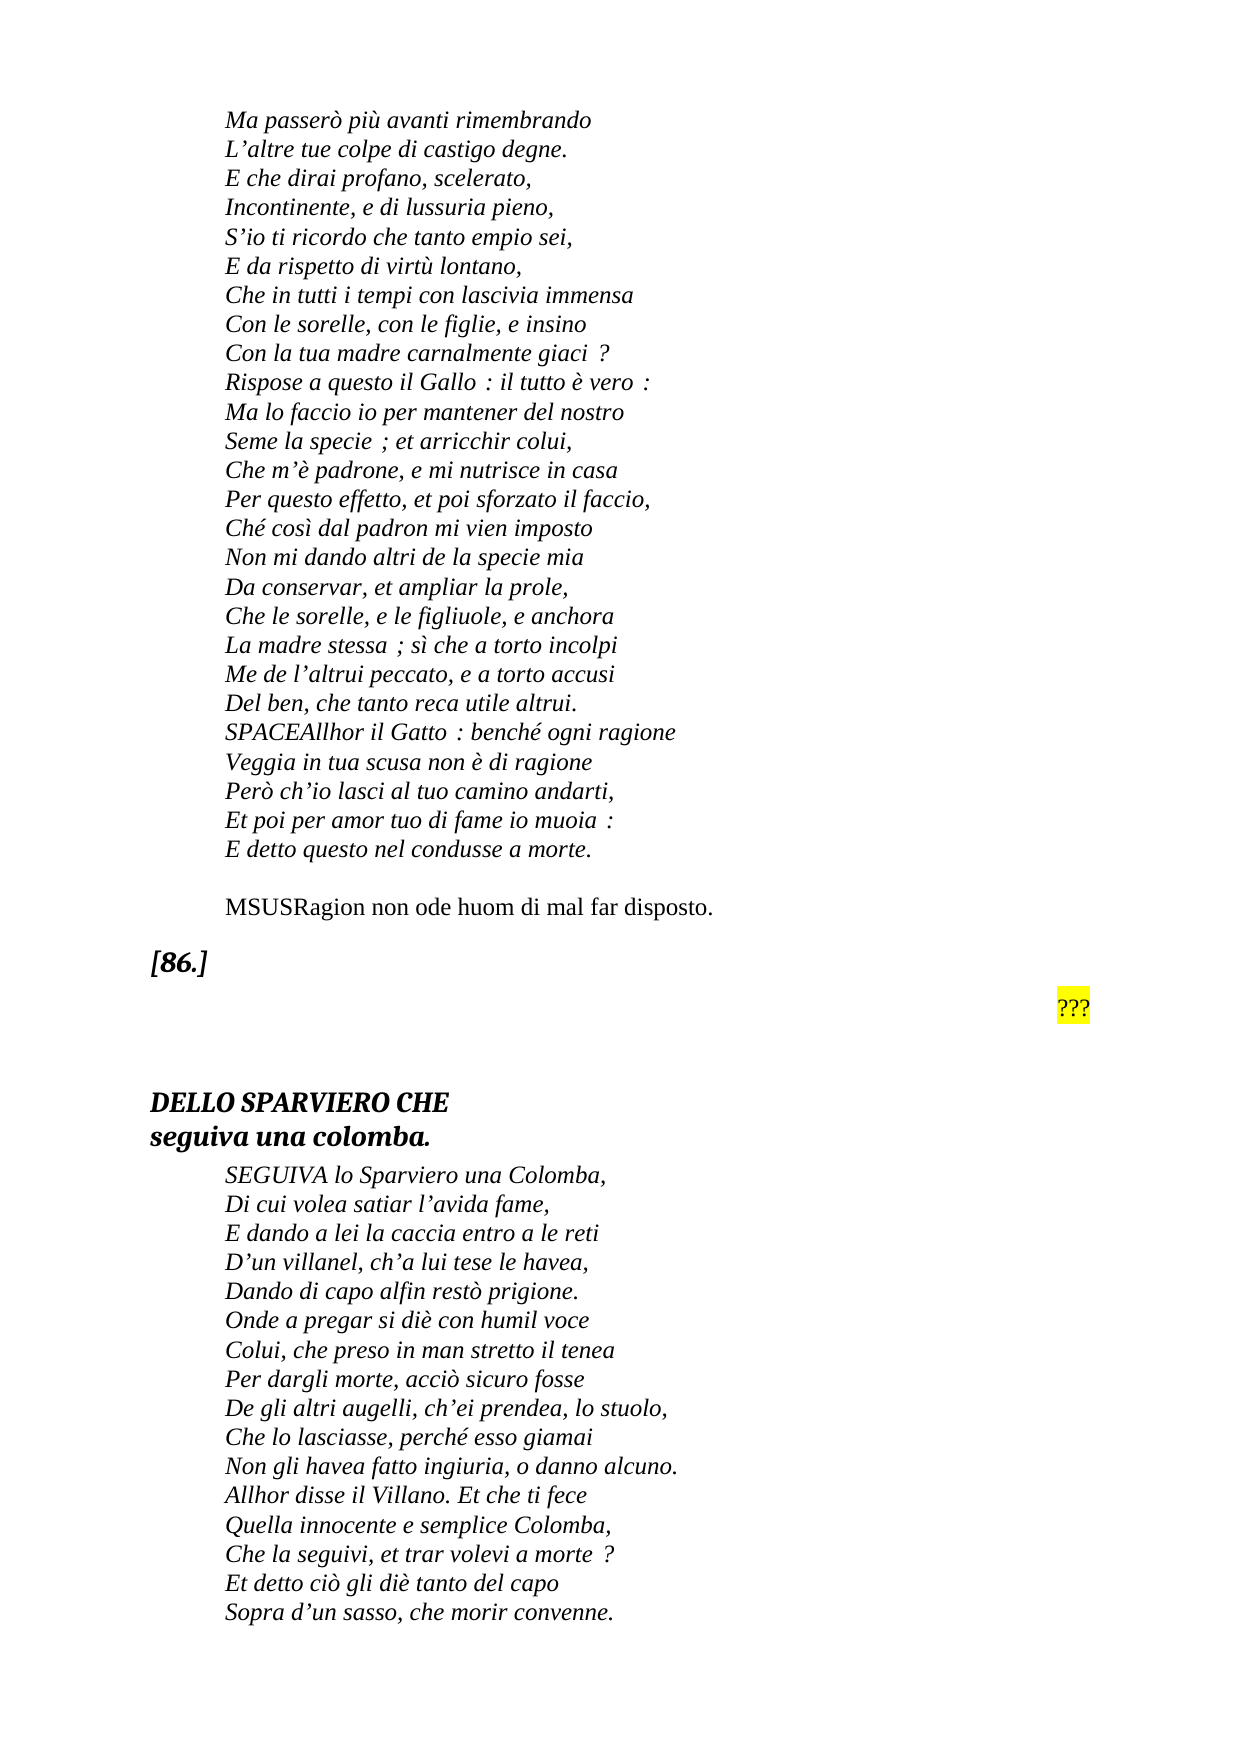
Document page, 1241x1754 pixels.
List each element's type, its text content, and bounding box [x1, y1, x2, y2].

text SPACEAllhor il Gatto : benché ogni ragione Veggia in tua scusa non è di ragione Però ch’io lasci al tuo camino andarti, Et poi per amor tuo di fame io muoia : E detto questo nel condusse a morte. [225, 717, 1090, 863]
text MSUSRagion non ode huom di mal far disposto. [225, 892, 1090, 922]
subtitle [86.] [150, 947, 1090, 980]
text SEGUIVA lo Sparviero una Colomba, Di cui volea satiar l’avida fame, E dando a lei la caccia entro a le reti D’un villanel, ch’a lui tese le havea, Dando di capo alfin restò prigione. Onde a pregar si diè con humil voce Colui, che preso in man stretto il tenea Per dargli morte, acciò sicuro fosse De gli altri augelli, ch’ei prendea, lo stuolo, Che lo lasciasse, perché esso giamai Non gli havea fatto ingiuria, o danno alcuno. Allhor disse il Villano. Et che ti fece Quella innocente e semplice Colomba, Che la seguivi, et trar volevi a morte ? Et detto ciò gli diè tanto del capo Sopra d’un sasso, che morir convenne. [225, 1160, 1090, 1626]
text Ma passerò più avanti rimembrando L’altre tue colpe di castigo degne. E che dirai profano, scelerato, Incontinente, e di lussuria pieno, S’io ti ricordo che tanto empio sei, E da rispetto di virtù lontano, Che in tutti i tempi con lascivia immensa Con le sorelle, con le figlie, e insino Con la tua madre carnalmente giaci ? Rispose a questo il Gallo : il tutto è vero : Ma lo faccio io per mantener del nostro Seme la specie ; et arricchir colui, Che m’è padrone, e mi nutrisce in casa Per questo effetto, et poi sforzato il faccio, Ché così dal padron mi vien imposto Non mi dando altri de la specie mia Da conservar, et ampliar la prole, Che le sorelle, e le figliuole, e anchora La madre stessa ; sì che a torto incolpi Me de l’altrui peccato, e a torto accusi Del ben, che tanto reca utile altrui. [225, 105, 1090, 717]
subtitle DELLO SPARVIERO CHE seguiva una colomba. [150, 1086, 1090, 1153]
text ??? [150, 986, 1090, 1024]
